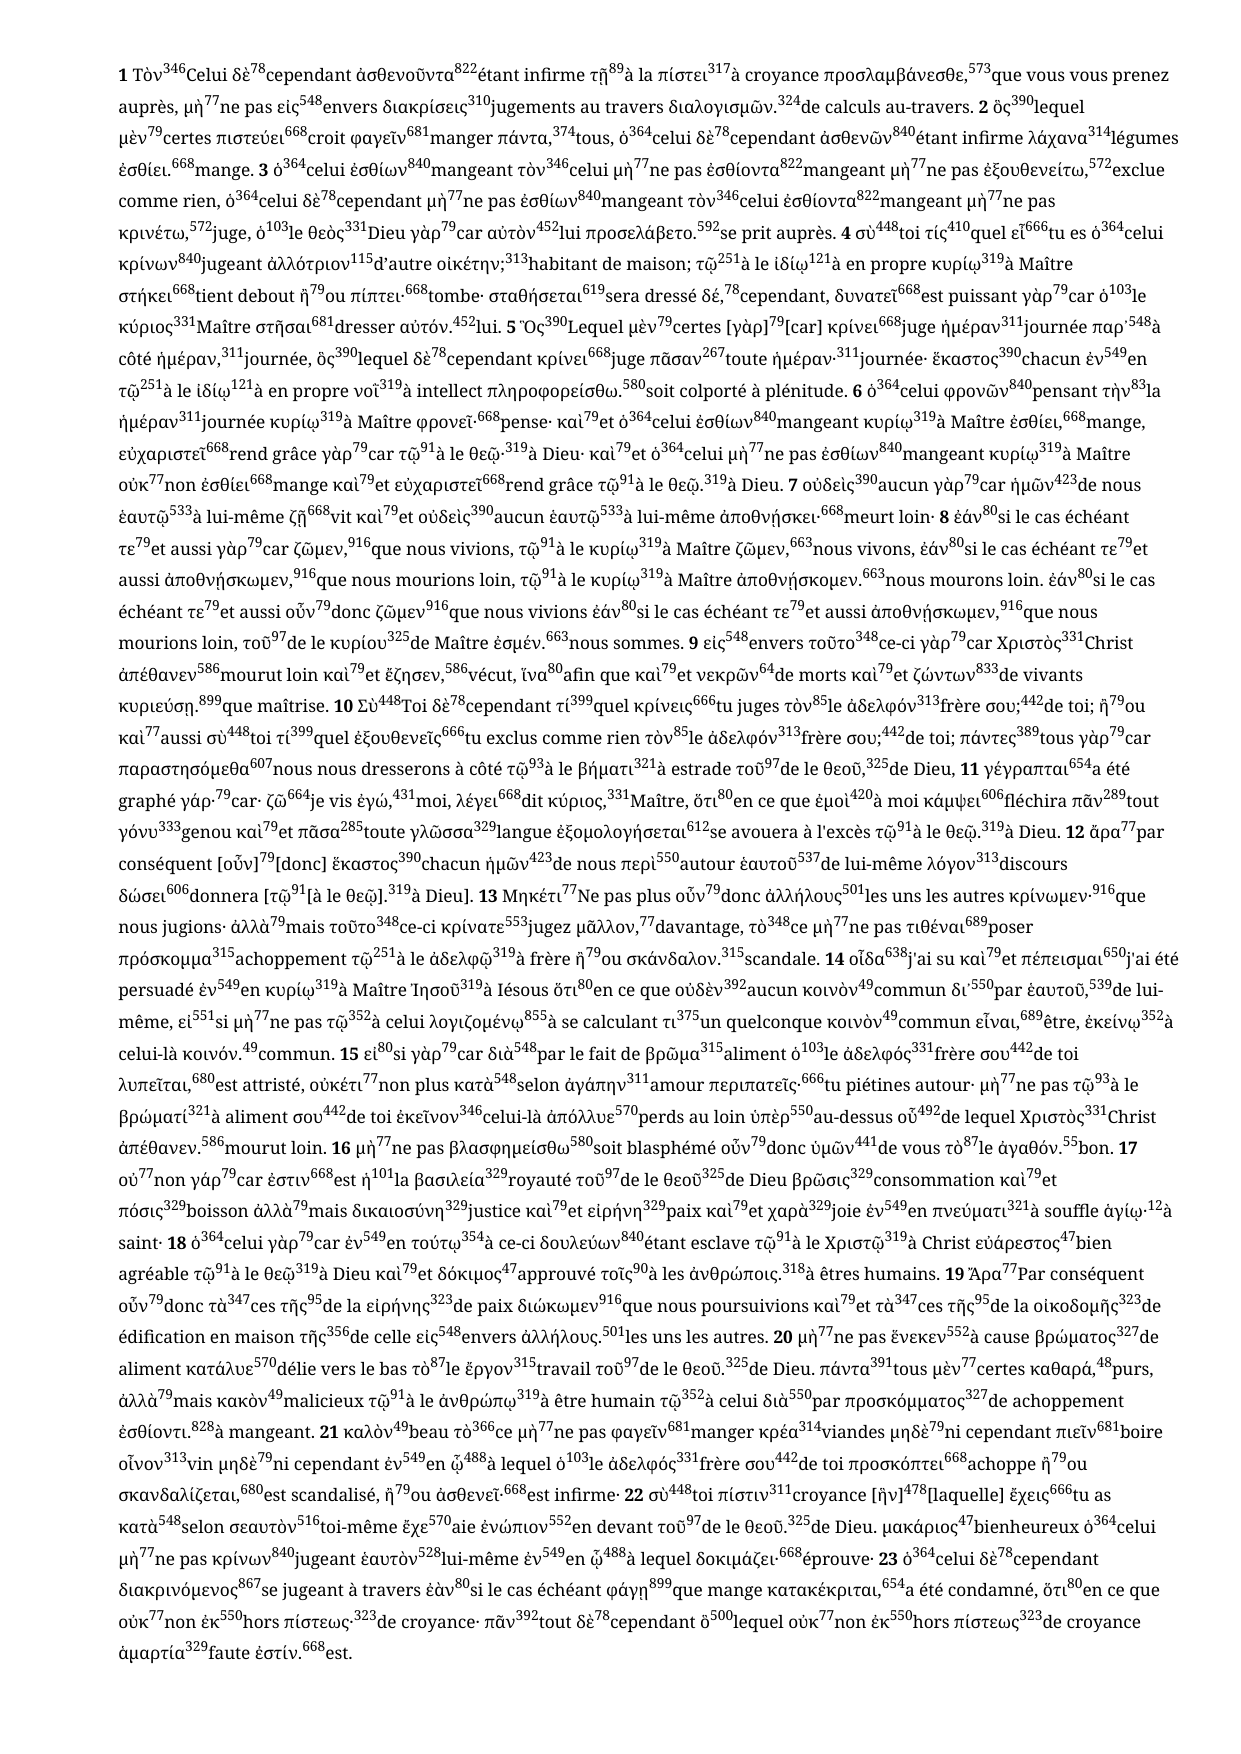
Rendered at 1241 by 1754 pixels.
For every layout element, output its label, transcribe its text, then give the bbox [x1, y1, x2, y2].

text 1 Τὸν346Celui δὲ78cependant ἀσθενοῦντα822étant infirme τῇ89à la πίστει317à croyance προσλαμβάνεσθε,573que vous vous prenez auprès, μὴ77ne pas εἰς548envers διακρίσεις310jugements au travers διαλογισμῶν.324de calculs au-travers. 2 ὃς390lequel μὲν79certes πιστεύει668croit φαγεῖν681manger πάντα,374tous, ὁ364celui δὲ78cependant ἀσθενῶν840étant infirme λάχανα314légumes ἐσθίει.668mange. 3 ὁ364celui ἐσθίων840mangeant τὸν346celui μὴ77ne pas ἐσθίοντα822mangeant μὴ77ne pas ἐξουθενείτω,572exclue comme rien, ὁ364celui δὲ78cependant μὴ77ne pas ἐσθίων840mangeant τὸν346celui ἐσθίοντα822mangeant μὴ77ne pas κρινέτω,572juge, ὁ103le θεὸς331Dieu γὰρ79car αὐτὸν452lui προσελάβετο.592se prit auprès. 4 σὺ448toi τίς410quel εἶ666tu es ὁ364celui κρίνων840jugeant ἀλλότριον115d’autre οἰκέτην;313habitant de maison; τῷ251à le ἰδίῳ121à en propre κυρίῳ319à Maître στήκει668tient debout ἢ79ou πίπτει·668tombe· σταθήσεται619sera dressé δέ,78cependant, δυνατεῖ668est puissant γὰρ79car ὁ103le κύριος331Maître στῆσαι681dresser αὐτόν.452lui. 5 Ὃς390Lequel μὲν79certes [γὰρ]79[car] κρίνει668juge ἡμέραν311journée παρ᾽548à côté ἡμέραν,311journée, ὃς390lequel δὲ78cependant κρίνει668juge πᾶσαν267toute ἡμέραν·311journée· ἕκαστος390chacun ἐν549en τῷ251à le ἰδίῳ121à en propre νοῒ319à intellect πληροφορείσθω.580soit colporté à plénitude. 6 ὁ364celui φρονῶν840pensant τὴν83la ἡμέραν311journée κυρίῳ319à Maître φρονεῖ·668pense· καὶ79et ὁ364celui ἐσθίων840mangeant κυρίῳ319à Maître ἐσθίει,668mange, εὐχαριστεῖ668rend grâce γὰρ79car τῷ91à le θεῷ·319à Dieu· καὶ79et ὁ364celui μὴ77ne pas ἐσθίων840mangeant κυρίῳ319à Maître οὐκ77non ἐσθίει668mange καὶ79et εὐχαριστεῖ668rend grâce τῷ91à le θεῷ.319à Dieu. 7 οὐδεὶς390aucun γὰρ79car ἡμῶν423de nous ἑαυτῷ533à lui-même ζῇ668vit καὶ79et οὐδεὶς390aucun ἑαυτῷ533à lui-même ἀποθνῄσκει·668meurt loin· 8 ἐάν80si le cas échéant τε79et aussi γὰρ79car ζῶμεν,916que nous vivions, τῷ91à le κυρίῳ319à Maître ζῶμεν,663nous vivons, ἐάν80si le cas échéant τε79et aussi ἀποθνῄσκωμεν,916que nous mourions loin, τῷ91à le κυρίῳ319à Maître ἀποθνῄσκομεν.663nous mourons loin. ἐάν80si le cas échéant τε79et aussi οὖν79donc ζῶμεν916que nous vivions ἐάν80si le cas échéant τε79et aussi ἀποθνῄσκωμεν,916que nous mourions loin, τοῦ97de le κυρίου325de Maître ἐσμέν.663nous sommes. 9 εἰς548envers τοῦτο348ce-ci γὰρ79car Χριστὸς331Christ ἀπέθανεν586mourut loin καὶ79et ἔζησεν,586vécut, ἵνα80afin que καὶ79et νεκρῶν64de morts καὶ79et ζώντων833de vivants κυριεύσῃ.899que maîtrise. 10 Σὺ448Toi δὲ78cependant τί399quel κρίνεις666tu juges τὸν85le ἀδελφόν313frère σου;442de toi; ἢ79ou καὶ77aussi σὺ448toi τί399quel ἐξουθενεῖς666tu exclus comme rien τὸν85le ἀδελφόν313frère σου;442de toi; πάντες389tous γὰρ79car παραστησόμεθα607nous nous dresserons à côté τῷ93à le βήματι321à estrade τοῦ97de le θεοῦ,325de Dieu, 11 γέγραπται654a été graphé γάρ·79car· ζῶ664je vis ἐγώ,431moi, λέγει668dit κύριος,331Maître, ὅτι80en ce que ἐμοὶ420à moi κάμψει606fléchira πᾶν289tout γόνυ333genou καὶ79et πᾶσα285toute γλῶσσα329langue ἐξομολογήσεται612se avouera à l'excès τῷ91à le θεῷ.319à Dieu. 12 ἄρα77par conséquent [οὖν]79[donc] ἕκαστος390chacun ἡμῶν423de nous περὶ550autour ἑαυτοῦ537de lui-même λόγον313discours δώσει606donnera [τῷ91[à le θεῷ].319à Dieu]. 13 Μηκέτι77Ne pas plus οὖν79donc ἀλλήλους501les uns les autres κρίνωμεν·916que nous jugions· ἀλλὰ79mais τοῦτο348ce-ci κρίνατε553jugez μᾶλλον,77davantage, τὸ348ce μὴ77ne pas τιθέναι689poser πρόσκομμα315achoppement τῷ251à le ἀδελφῷ319à frère ἢ79ou σκάνδαλον.315scandale. 14 οἶδα638j'ai su καὶ79et πέπεισμαι650j'ai été persuadé ἐν549en κυρίῳ319à Maître Ἰησοῦ319à Iésous ὅτι80en ce que οὐδὲν392aucun κοινὸν49commun δι᾽550par ἑαυτοῦ,539de lui-même, εἰ551si μὴ77ne pas τῷ352à celui λογιζομένῳ855à se calculant τι375un quelconque κοινὸν49commun εἶναι,689être, ἐκείνῳ352à celui-là κοινόν.49commun. 15 εἰ80si γὰρ79car διὰ548par le fait de βρῶμα315aliment ὁ103le ἀδελφός331frère σου442de toi λυπεῖται,680est attristé, οὐκέτι77non plus κατὰ548selon ἀγάπην311amour περιπατεῖς·666tu piétines autour· μὴ77ne pas τῷ93à le βρώματί321à aliment σου442de toi ἐκεῖνον346celui-là ἀπόλλυε570perds au loin ὑπὲρ550au-dessus οὗ492de lequel Χριστὸς331Christ ἀπέθανεν.586mourut loin. 16 μὴ77ne pas βλασφημείσθω580soit blasphémé οὖν79donc ὑμῶν441de vous τὸ87le ἀγαθόν.55bon. 17 οὐ77non γάρ79car ἐστιν668est ἡ101la βασιλεία329royauté τοῦ97de le θεοῦ325de Dieu βρῶσις329consommation καὶ79et πόσις329boisson ἀλλὰ79mais δικαιοσύνη329justice καὶ79et εἰρήνη329paix καὶ79et χαρὰ329joie ἐν549en πνεύματι321à souffle ἁγίῳ·12à saint· 18 ὁ364celui γὰρ79car ἐν549en τούτῳ354à ce-ci δουλεύων840étant esclave τῷ91à le Χριστῷ319à Christ εὐάρεστος47bien agréable τῷ91à le θεῷ319à Dieu καὶ79et δόκιμος47approuvé τοῖς90à les ἀνθρώποις.318à êtres humains. 19 Ἄρα77Par conséquent οὖν79donc τὰ347ces τῆς95de la εἰρήνης323de paix διώκωμεν916que nous poursuivions καὶ79et τὰ347ces τῆς95de la οἰκοδομῆς323de édification en maison τῆς356de celle εἰς548envers ἀλλήλους.501les uns les autres. 20 μὴ77ne pas ἕνεκεν552à cause βρώματος327de aliment κατάλυε570délie vers le bas τὸ87le ἔργον315travail τοῦ97de le θεοῦ.325de Dieu. πάντα391tous μὲν77certes καθαρά,48purs, ἀλλὰ79mais κακὸν49malicieux τῷ91à le ἀνθρώπῳ319à être humain τῷ352à celui διὰ550par προσκόμματος327de achoppement ἐσθίοντι.828à mangeant. 21 καλὸν49beau τὸ366ce μὴ77ne pas φαγεῖν681manger κρέα314viandes μηδὲ79ni cependant πιεῖν681boire οἶνον313vin μηδὲ79ni cependant ἐν549en ᾧ488à lequel ὁ103le ἀδελφός331frère σου442de toi προσκόπτει668achoppe ἢ79ou σκανδαλίζεται,680est scandalisé, ἢ79ou ἀσθενεῖ·668est infirme· 22 σὺ448toi πίστιν311croyance [ἣν]478[laquelle] ἔχεις666tu as κατὰ548selon σεαυτὸν516toi-même ἔχε570aie ἐνώπιον552en devant τοῦ97de le θεοῦ.325de Dieu. μακάριος47bienheureux ὁ364celui μὴ77ne pas κρίνων840jugeant ἑαυτὸν528lui-même ἐν549en ᾧ488à lequel δοκιμάζει·668éprouve· 23 ὁ364celui δὲ78cependant διακρινόμενος867se jugeant à travers ἐὰν80si le cas échéant φάγῃ899que mange κατακέκριται,654a été condamné, ὅτι80en ce que οὐκ77non ἐκ550hors πίστεως·323de croyance· πᾶν392tout δὲ78cependant ὃ500lequel οὐκ77non ἐκ550hors πίστεως323de croyance ἁμαρτία329faute ἐστίν.668est. [118, 59, 1181, 1665]
